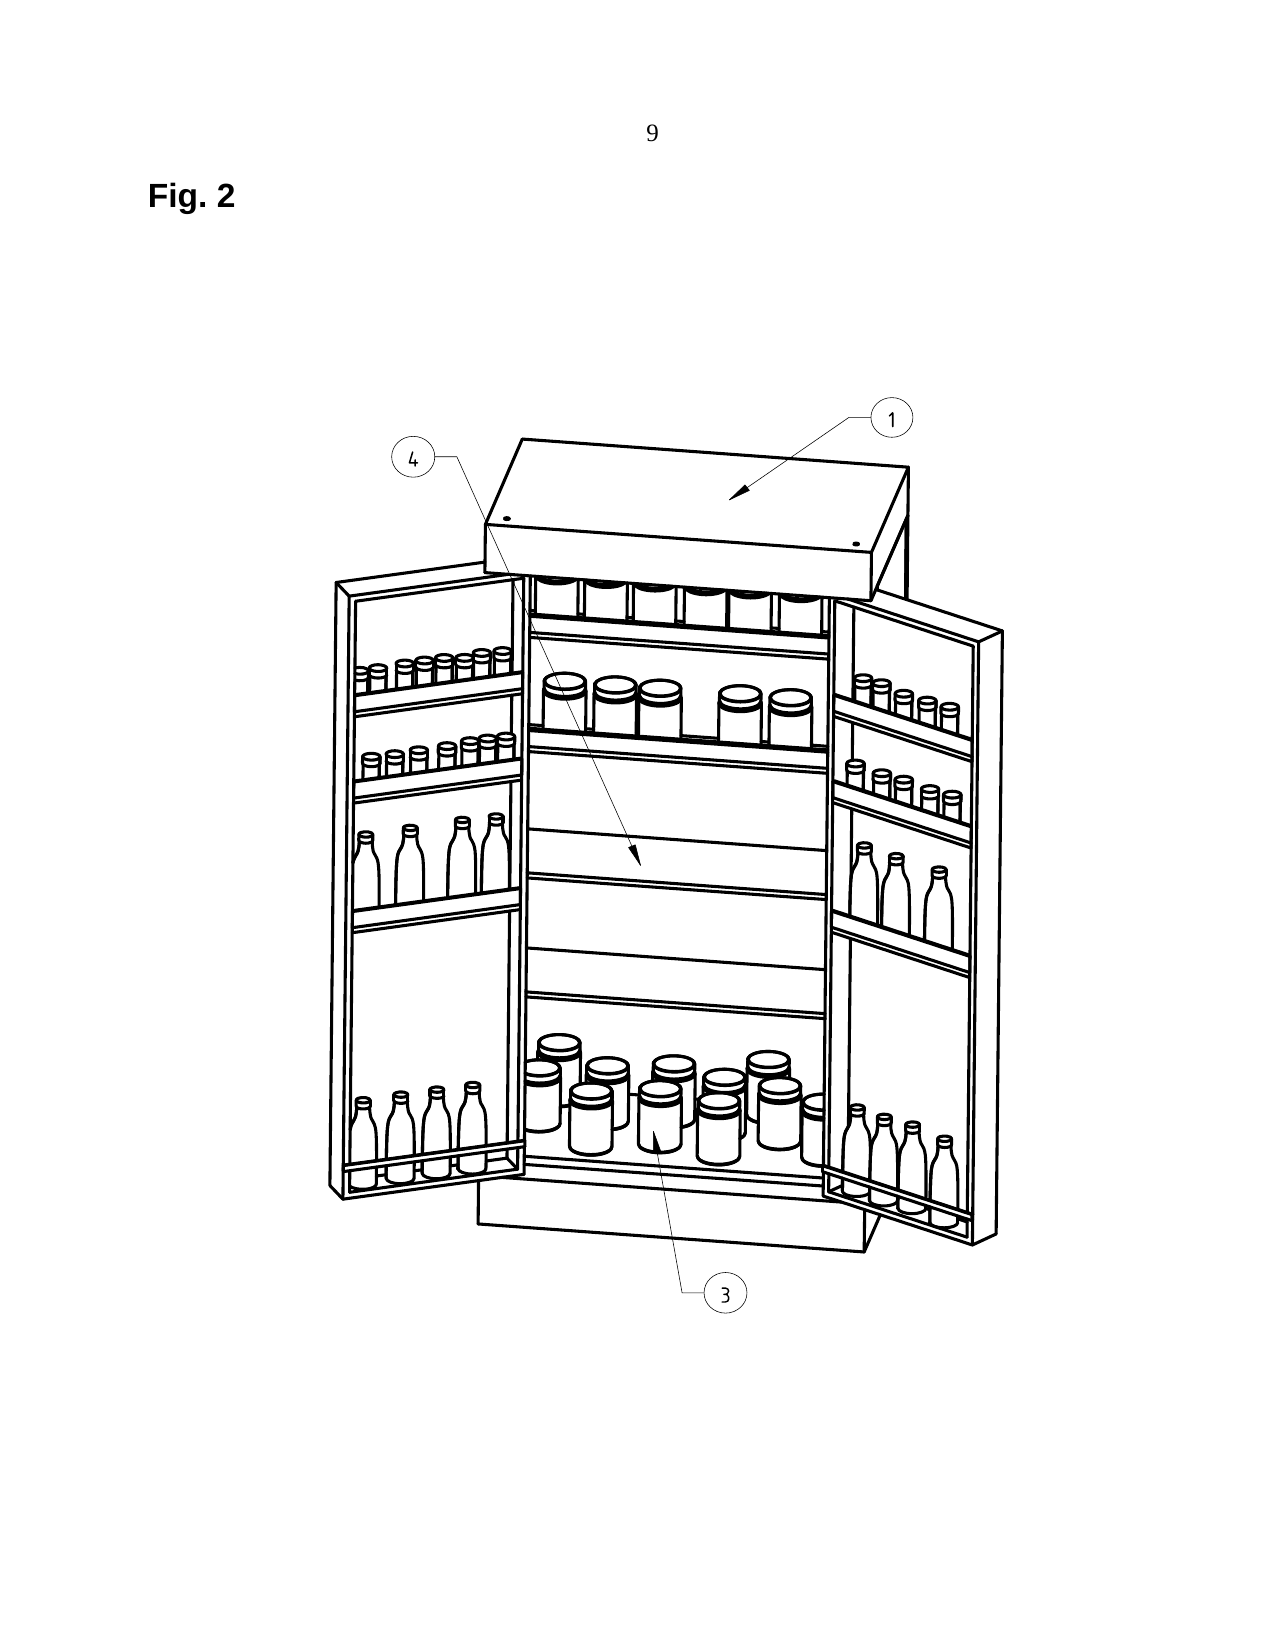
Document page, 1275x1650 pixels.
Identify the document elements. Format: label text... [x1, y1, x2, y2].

text Fig. 2 [148, 176, 1157, 215]
